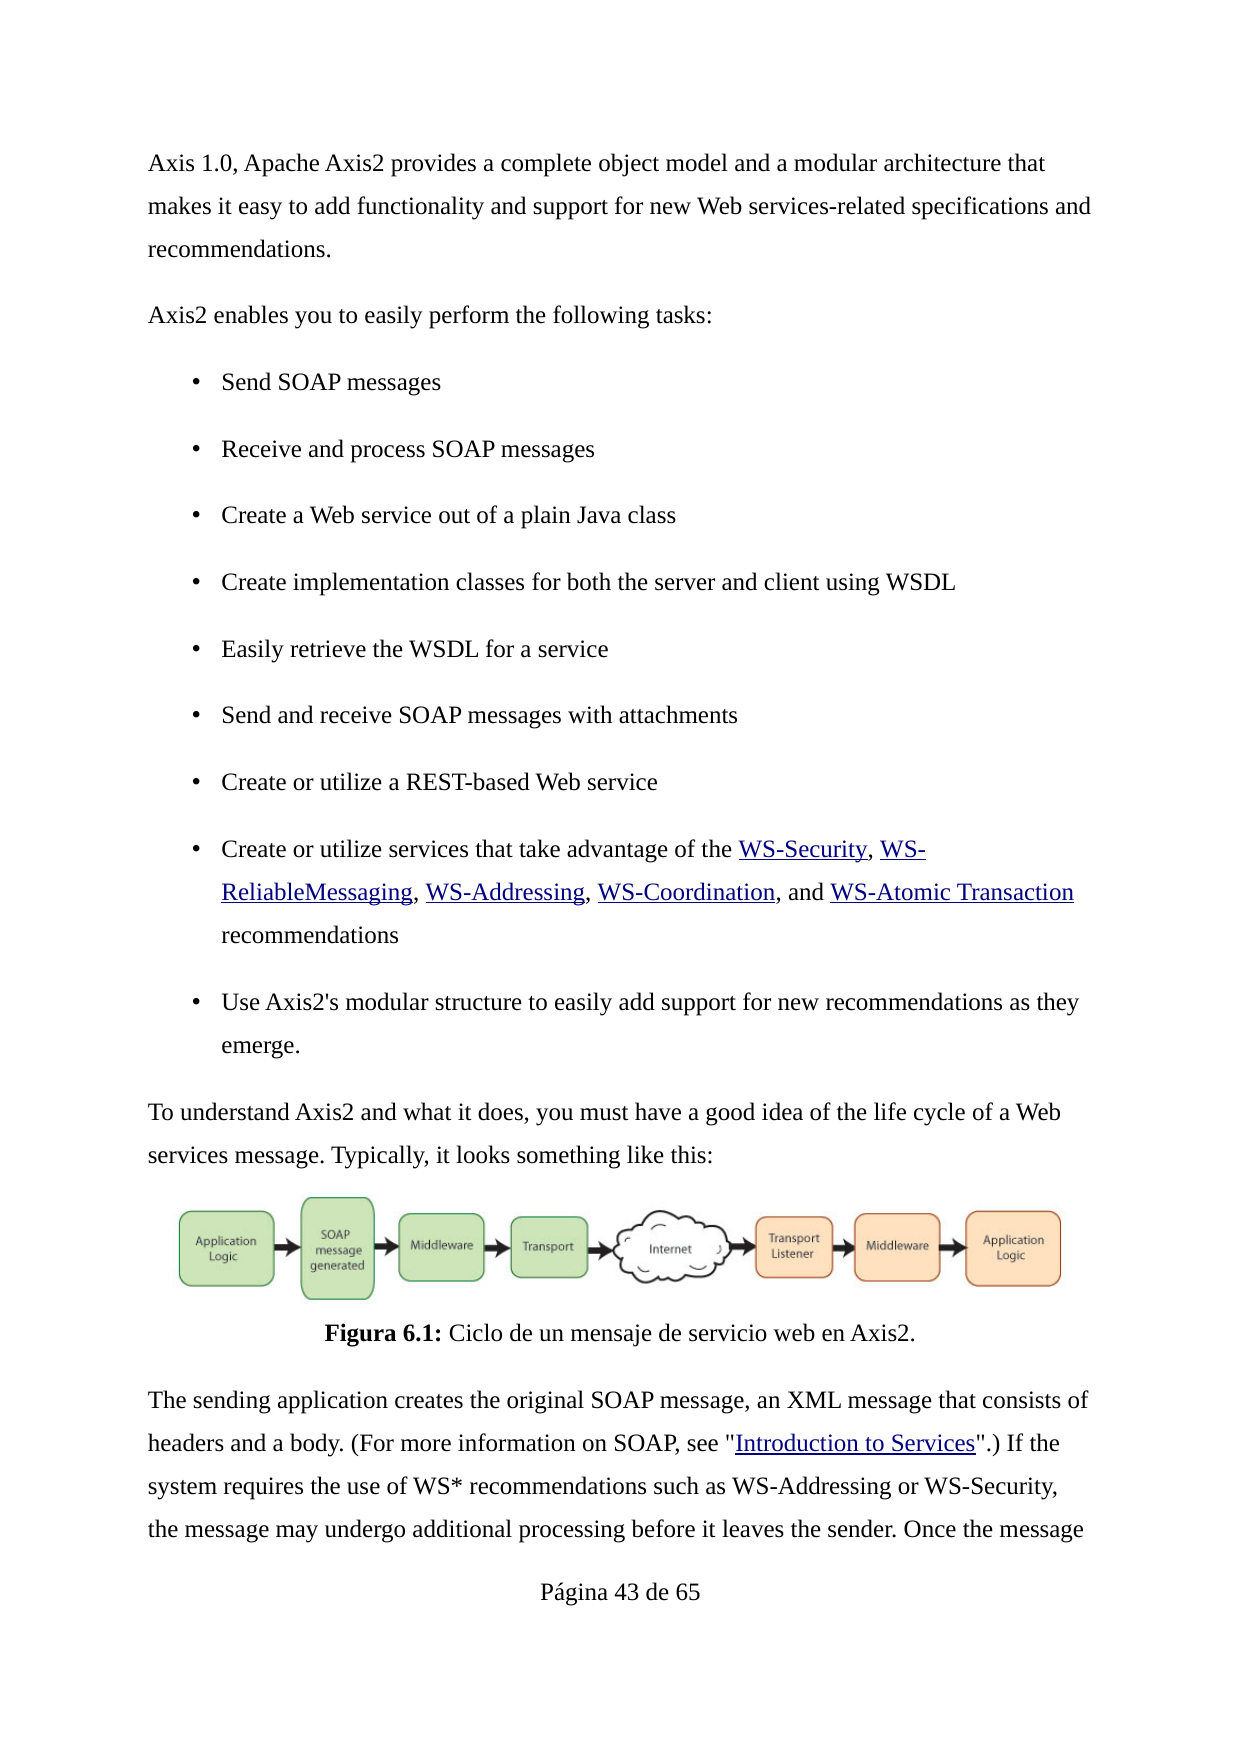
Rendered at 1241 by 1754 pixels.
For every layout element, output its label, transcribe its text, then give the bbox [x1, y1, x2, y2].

picture [147, 1194, 1093, 1304]
list Send and receive SOAP messages with attachments [192, 701, 1093, 729]
list Receive and process SOAP messages [192, 434, 1093, 463]
list Create or utilize services that take advantage of the WS-Security, WS-ReliableMessaging, WS-Addressing, WS-Coordination, and WS-Atomic Transaction recommendations [192, 834, 1093, 949]
text Axis 1.0, Apache Axis2 provides a complete object model and a modular architecture that makes it easy to add functionality and support for new Web services-related specifications and recommendations. [148, 148, 1093, 263]
list Use Axis2's modular structure to easily add support for new recommendations as they emerge. [192, 987, 1093, 1059]
text Axis2 enables you to easily perform the following tasks: [148, 301, 1093, 329]
text The sending application creates the original SOAP message, an XML message that consists of headers and a body. (For more information on SOAP, see "Introduction to Services".) If the system requires the use of WS* recommendations such as WS-Addressing or WS-Security, the message may undergo additional processing before it leaves the sender. Once the message [148, 1385, 1093, 1543]
list Create implementation classes for both the server and client using WSDL [192, 567, 1093, 596]
list Create a Web service out of a plain Java class [192, 501, 1093, 529]
text Figura 6.1: Ciclo de un mensaje de servicio web en Axis2. [148, 1304, 1093, 1347]
text To understand Axis2 and what it does, you must have a good idea of the life cycle of a Web services message. Typically, it looks something like this: [148, 1097, 1093, 1168]
list Send SOAP messages [192, 367, 1093, 396]
list Create or utilize a REST-based Web service [192, 767, 1093, 796]
list Easily retrieve the WSDL for a service [192, 634, 1093, 663]
